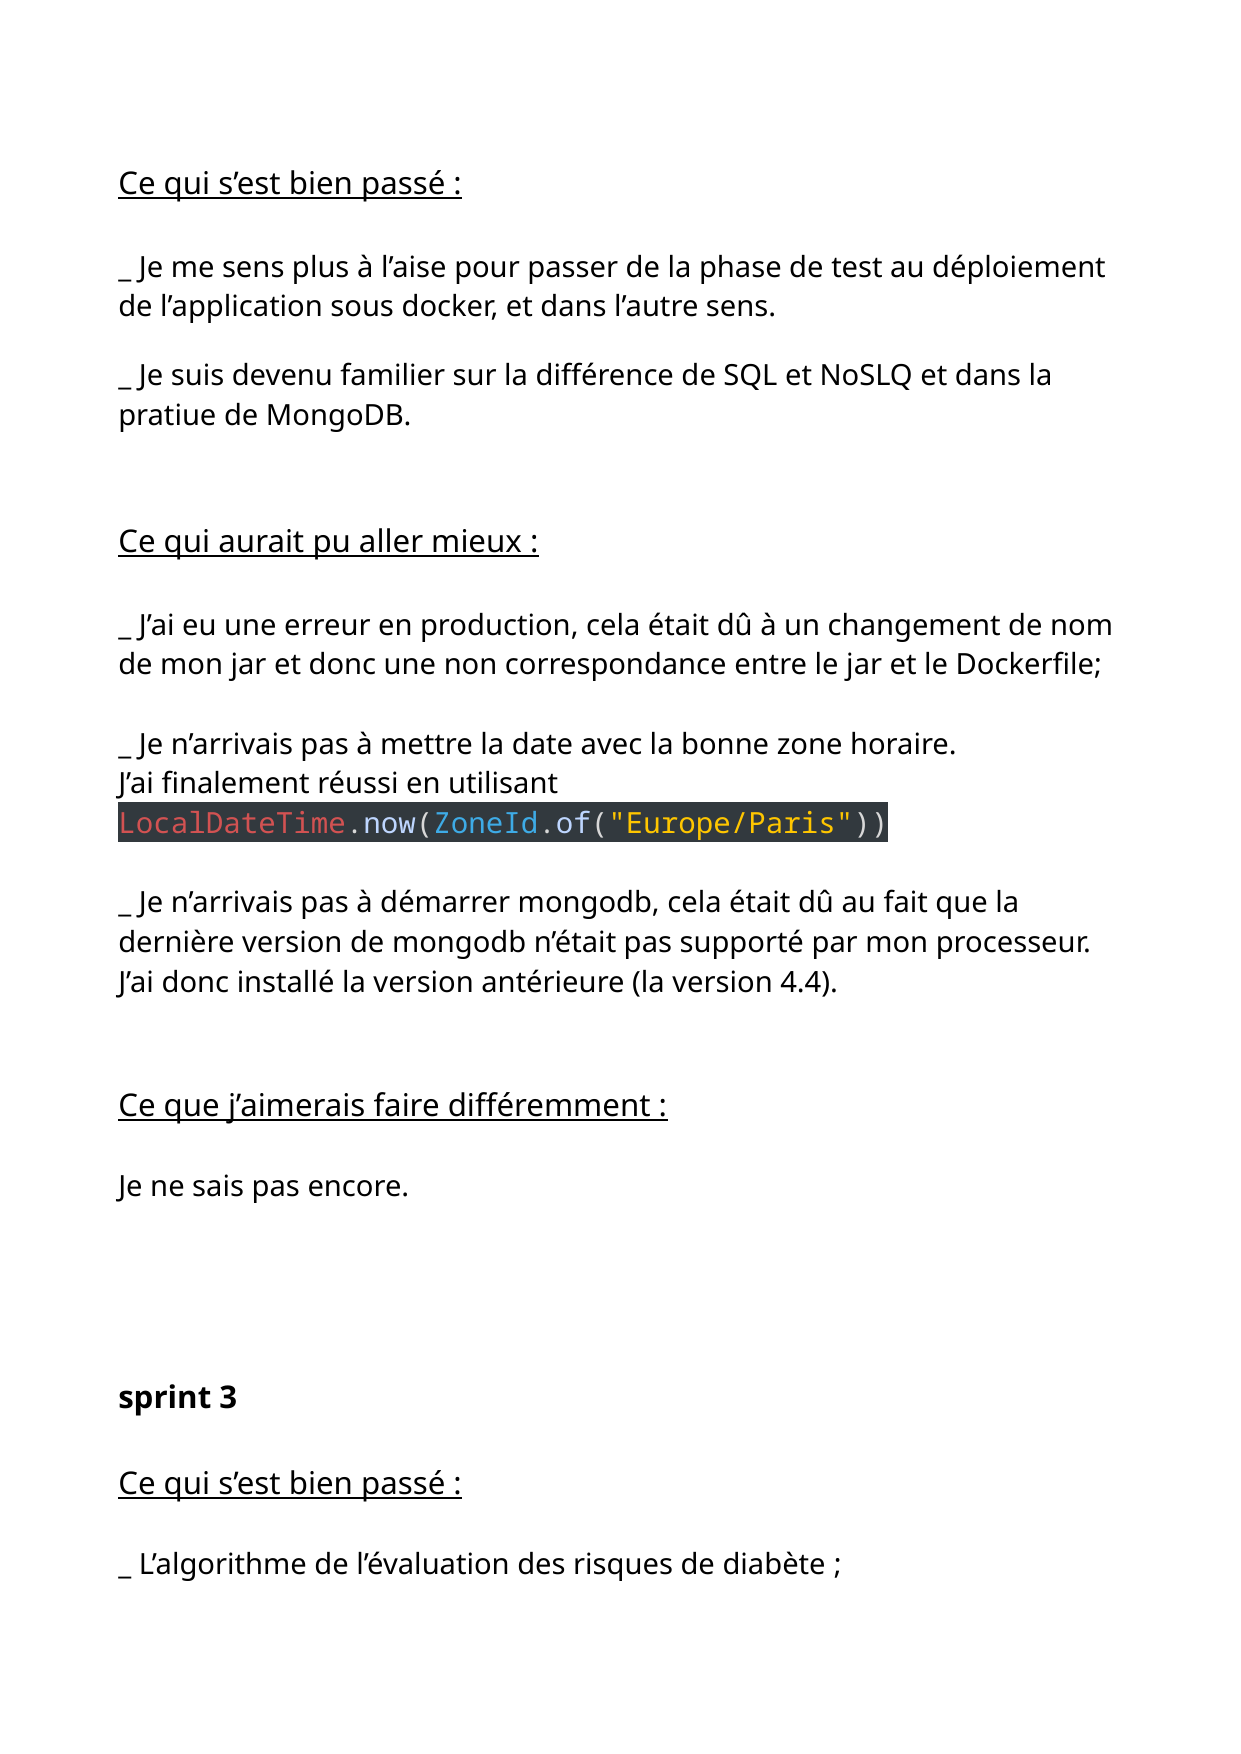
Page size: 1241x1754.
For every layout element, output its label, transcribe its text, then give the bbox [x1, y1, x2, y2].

text _ J’ai eu une erreur en production, cela était dû à un changement de nom de mon jar et donc une non correspondance entre le jar et le Dockerfile; _ Je n’arrivais pas à mettre la date avec la bonne zone horaire. J’ai finalement réussi en utilisant LocalDateTime.now(ZoneId.of("Europe/Paris")) [118, 604, 1122, 842]
text _ Je suis devenu familier sur la différence de SQL et NoSLQ et dans la pratiue de MongoDB. [118, 354, 1122, 433]
text Ce qui aurait pu aller mieux : [118, 519, 1122, 561]
text sprint 3 [118, 1375, 1122, 1418]
text Je ne sais pas encore. [118, 1165, 1122, 1205]
text Ce que j’aimerais faire différemment : [118, 1083, 1122, 1126]
text Ce qui s’est bien passé : [118, 161, 1122, 203]
text Ce qui s’est bien passé : _ L’algorithme de l’évaluation des risques de diabète ; [118, 1461, 1122, 1583]
text _ Je n’arrivais pas à démarrer mongodb, cela était dû au fait que la dernière version de mongodb n’était pas supporté par mon processeur. J’ai donc installé la version antérieure (la version 4.4). [118, 882, 1122, 1001]
text _ Je me sens plus à l’aise pour passer de la phase de test au déploiement de l’application sous docker, et dans l’autre sens. [118, 246, 1122, 325]
